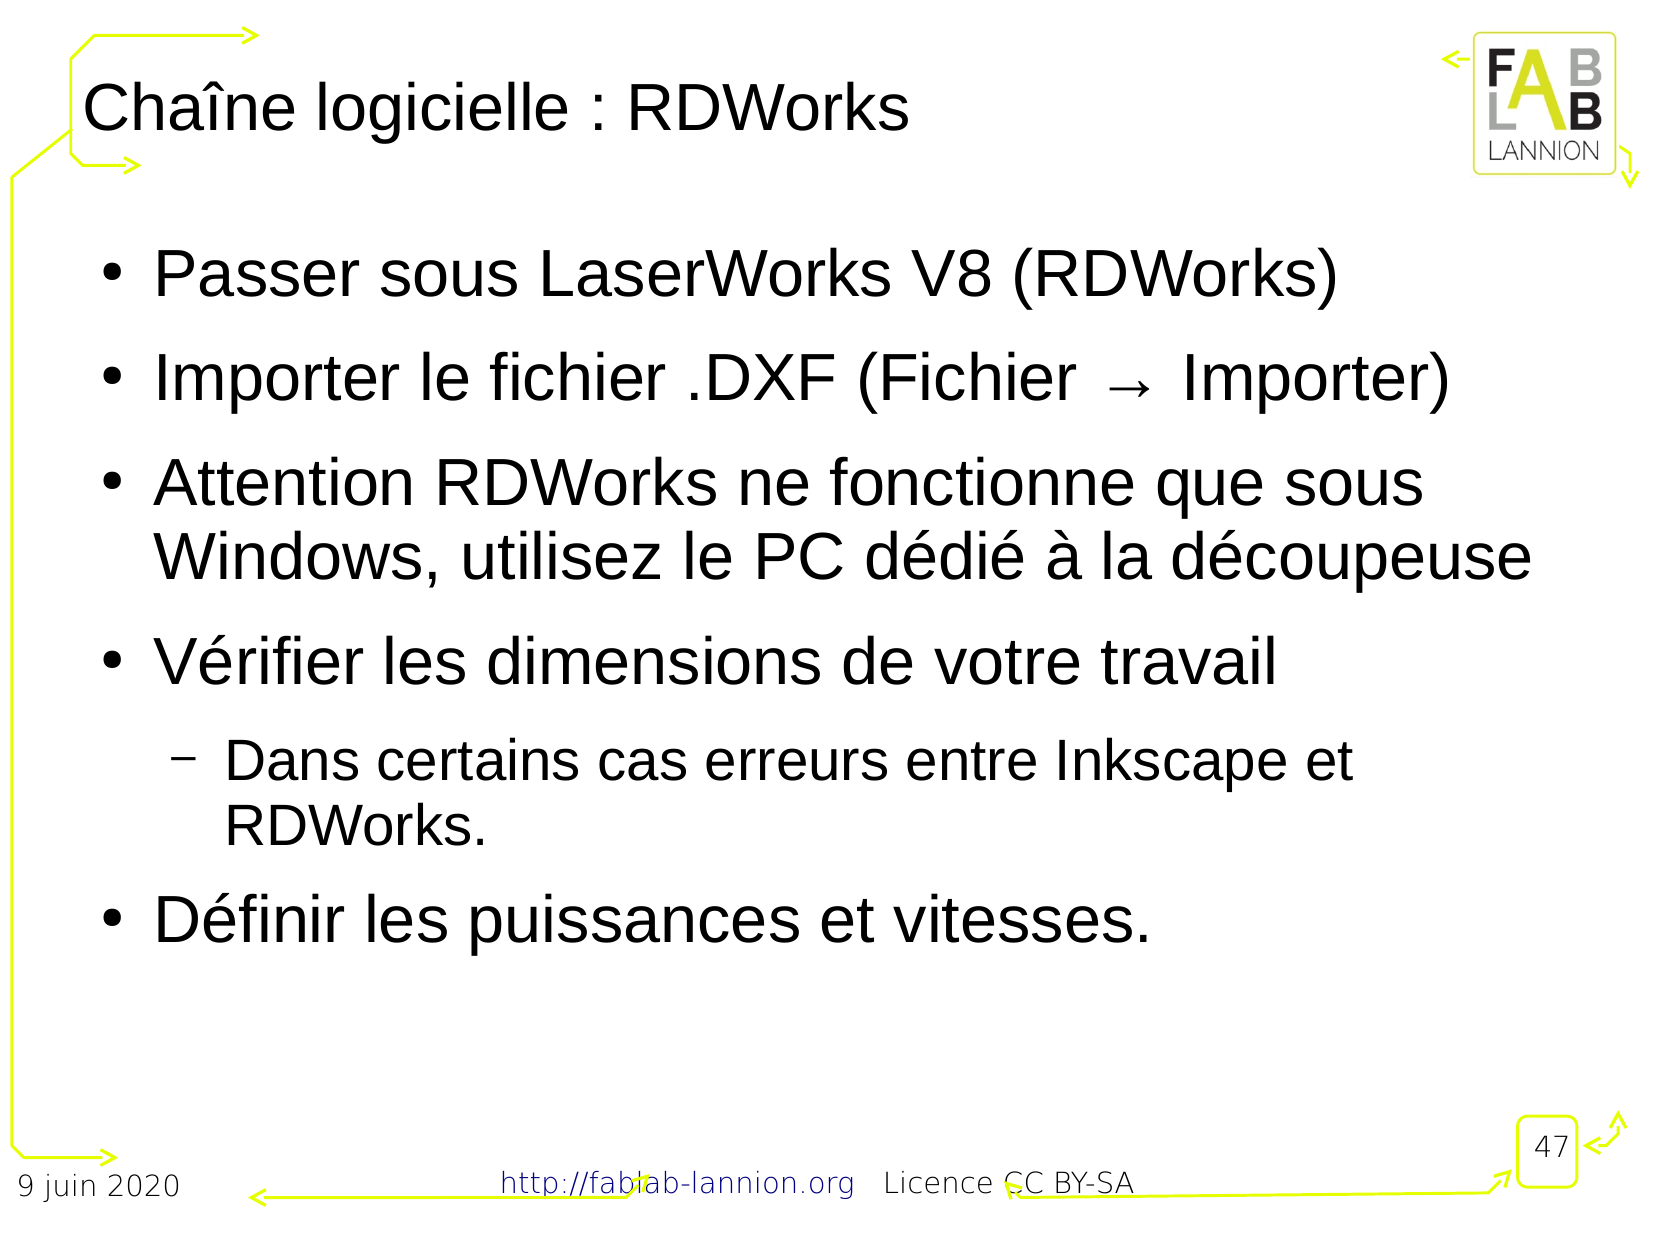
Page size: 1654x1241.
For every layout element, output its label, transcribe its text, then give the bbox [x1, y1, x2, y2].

list Passer sous LaserWorks V8 (RDWorks) Importer le fichier .DXF (Fichier → Importer) Attention RDWorks ne fonctionne que sous Windows, utilisez le PC dédié à la découpeuse Vérifier les dimensions de votre travail Dans certains cas erreurs entre Inkscape et RDWorks. Définir les puissances et vitesses. [82, 236, 1571, 1010]
title Chaîne logicielle : RDWorks [82, 49, 1441, 166]
picture [1470, 29, 1619, 178]
